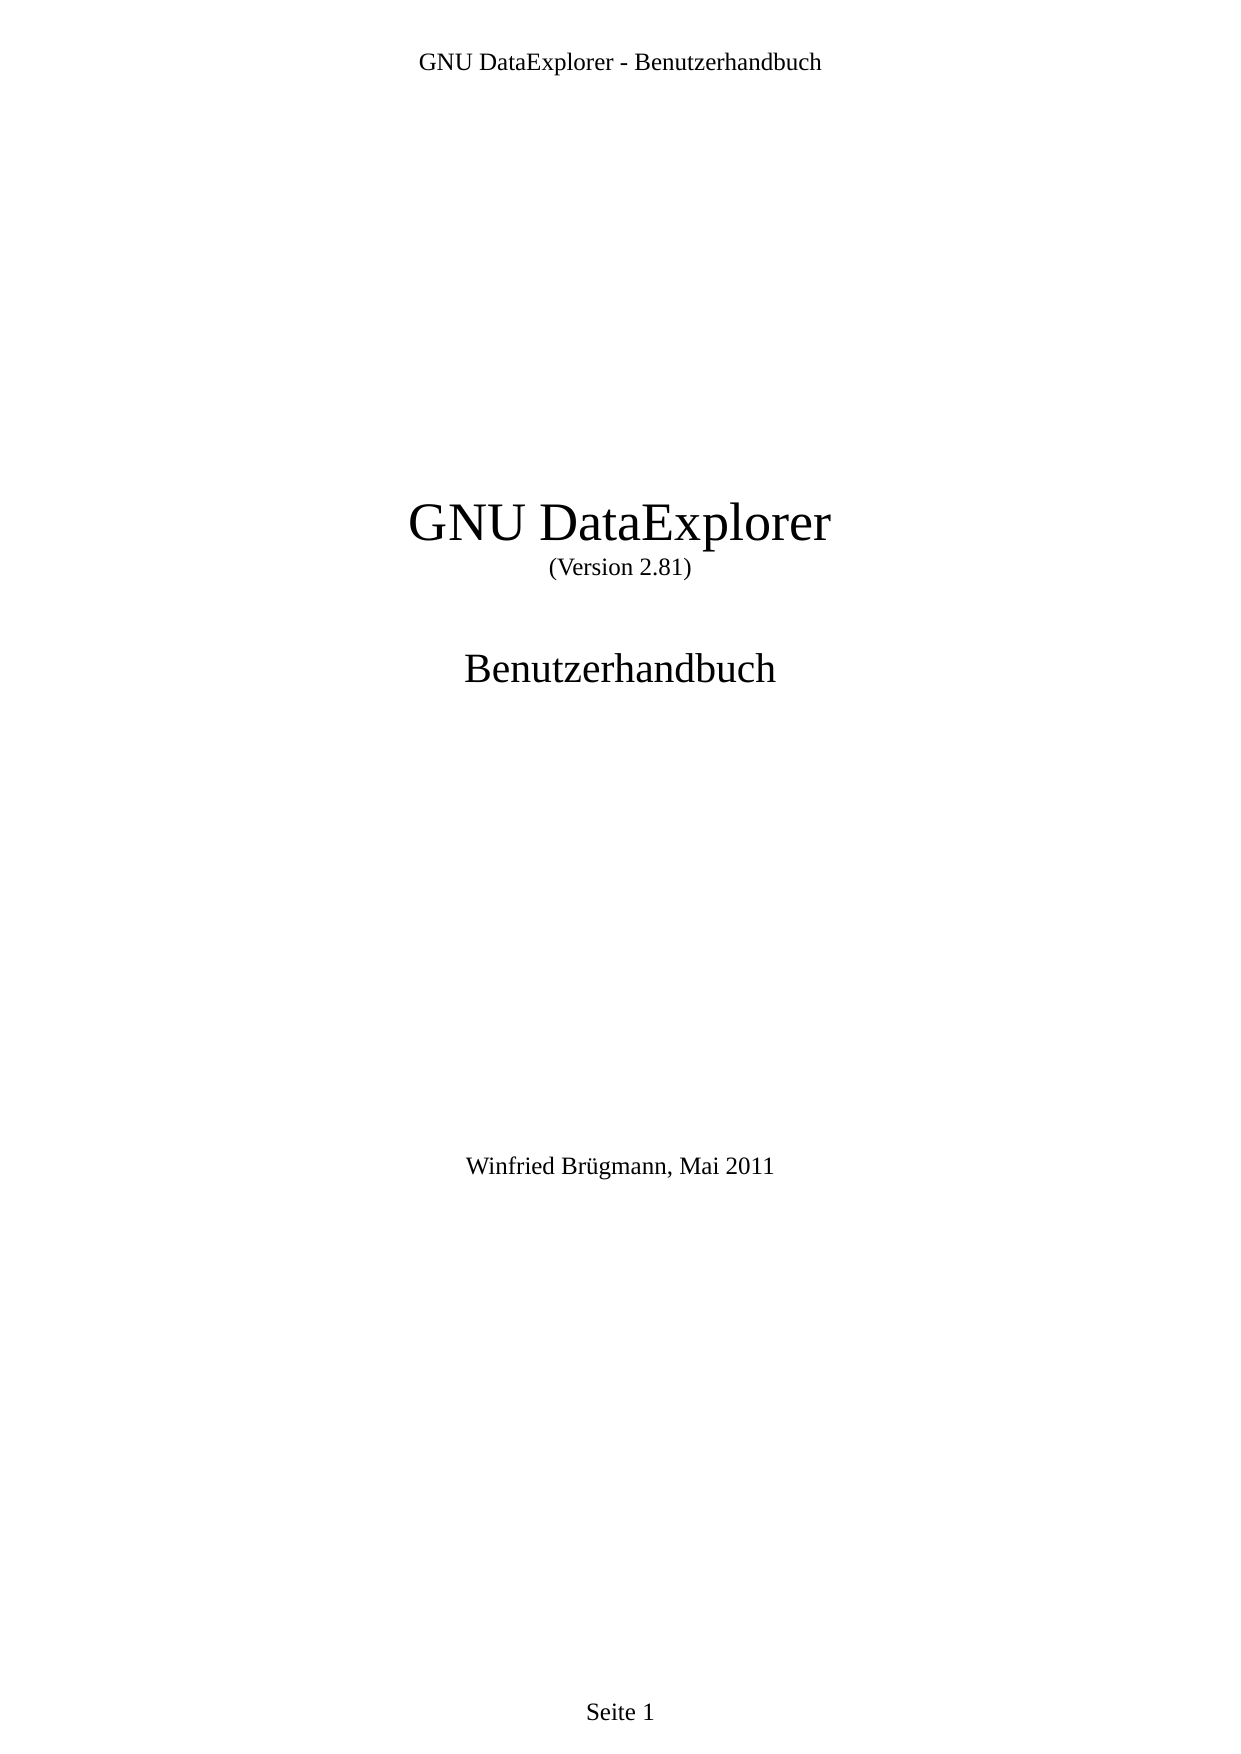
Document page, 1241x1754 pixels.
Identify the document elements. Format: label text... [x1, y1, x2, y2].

text (Version 2.81) [118, 552, 1122, 581]
text Benutzerhandbuch [118, 643, 1122, 691]
text Winfried Brügmann, Mai 2011 [118, 1151, 1122, 1180]
text GNU DataExplorer [118, 490, 1122, 552]
